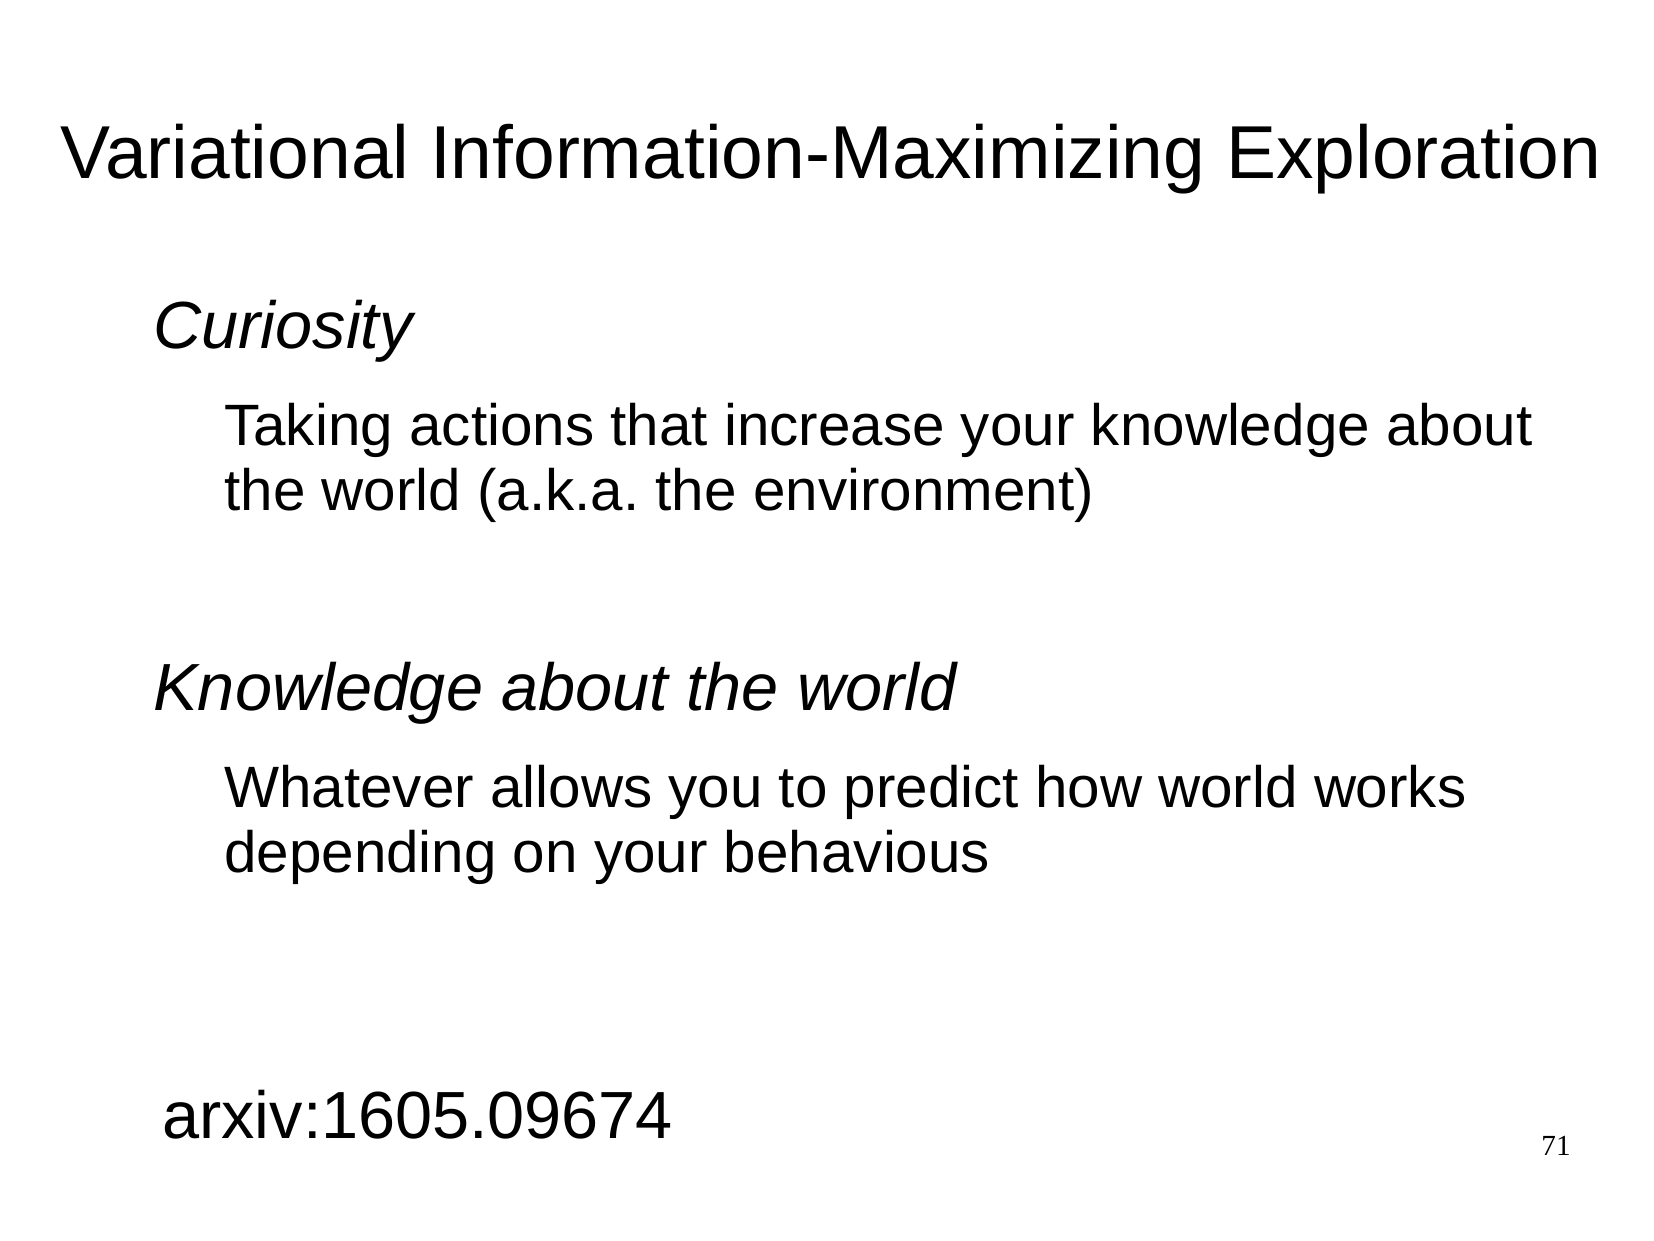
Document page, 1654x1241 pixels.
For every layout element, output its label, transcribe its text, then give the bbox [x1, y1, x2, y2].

text_box arxiv:1605.09674 [147, 1071, 935, 1236]
list Curiosity Taking actions that increase your knowledge about the world (a.k.a. the environment) Knowledge about the world Whatever allows you to predict how world works depending on your behavious [82, 183, 1571, 904]
title Variational Information-Maximizing Exploration [41, 49, 1622, 257]
